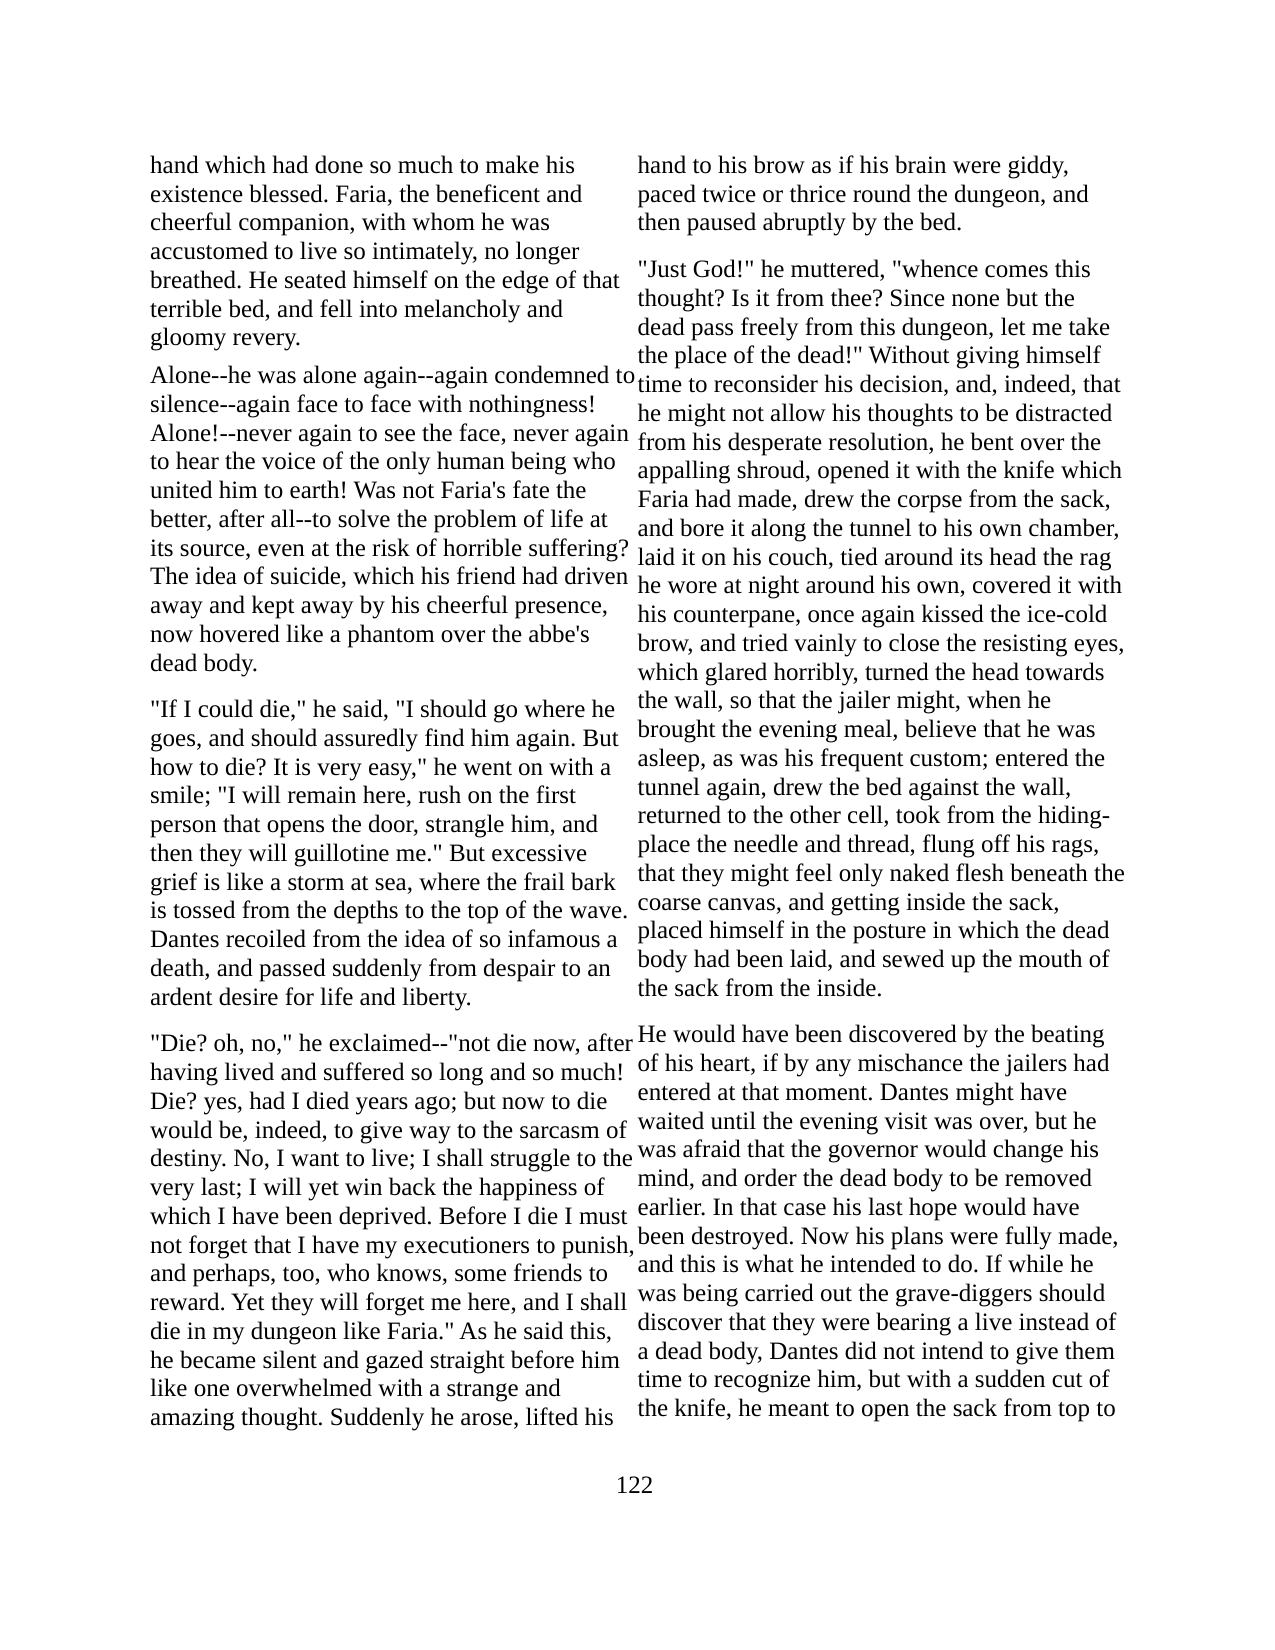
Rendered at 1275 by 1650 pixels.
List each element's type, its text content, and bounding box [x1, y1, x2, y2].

text "Just God!" he muttered, "whence comes this thought? Is it from thee? Since none but the dead pass freely from this dungeon, let me take the place of the dead!" Without giving himself time to reconsider his decision, and, indeed, that he might not allow his thoughts to be distracted from his desperate resolution, he bent over the appalling shroud, opened it with the knife which Faria had made, drew the corpse from the sack, and bore it along the tunnel to his own chamber, laid it on his couch, tied around its head the rag he wore at night around his own, covered it with his counterpane, once again kissed the ice-cold brow, and tried vainly to close the resisting eyes, which glared horribly, turned the head towards the wall, so that the jailer might, when he brought the evening meal, believe that he was asleep, as was his frequent custom; entered the tunnel again, drew the bed against the wall, returned to the other cell, took from the hiding-place the needle and thread, flung off his rags, that they might feel only naked flesh beneath the coarse canvas, and getting inside the sack, placed himself in the posture in which the dead body had been laid, and sewed up the mouth of the sack from the inside. [637, 254, 1125, 1002]
text hand to his brow as if his brain were giddy, paced twice or thrice round the dungeon, and then paused abruptly by the bed. [637, 150, 1125, 236]
text "Die? oh, no," he exclaimed--"not die now, after having lived and suffered so long and so much! Die? yes, had I died years ago; but now to die would be, indeed, to give way to the sarcasm of destiny. No, I want to live; I shall struggle to the very last; I will yet win back the happiness of which I have been deprived. Before I die I must not forget that I have my executioners to punish, and perhaps, too, who knows, some friends to reward. Yet they will forget me here, and I shall die in my dungeon like Faria." As he said this, he became silent and gazed straight before him like one overwhelmed with a strange and amazing thought. Suddenly he arose, lifted his [150, 1028, 637, 1431]
text Alone--he was alone again--again condemned to silence--again face to face with nothingness! Alone!--never again to see the face, never again to hear the voice of the only human being who united him to earth! Was not Faria's fate the better, after all--to solve the problem of life at its source, even at the risk of horrible suffering? The idea of suicide, which his friend had driven away and kept away by his cheerful presence, now hovered like a phantom over the abbe's dead body. [150, 360, 637, 676]
text "If I could die," he said, "I should go where he goes, and should assuredly find him again. But how to die? It is very easy," he went on with a smile; "I will remain here, rush on the first person that opens the door, strangle him, and then they will guillotine me." But excessive grief is like a storm at sea, where the frail bark is tossed from the depths to the top of the wave. Dantes recoiled from the idea of so infamous a death, and passed suddenly from despair to an ardent desire for life and liberty. [150, 694, 637, 1011]
text He would have been discovered by the beating of his heart, if by any mischance the jailers had entered at that moment. Dantes might have waited until the evening visit was over, but he was afraid that the governor would change his mind, and order the dead body to be removed earlier. In that case his last hope would have been destroyed. Now his plans were fully made, and this is what he intended to do. If while he was being carried out the grave-diggers should discover that they were bearing a live instead of a dead body, Dantes did not intend to give them time to recognize him, but with a sudden cut of the knife, he meant to open the sack from top to [637, 1019, 1125, 1422]
text hand which had done so much to make his existence blessed. Faria, the beneficent and cheerful companion, with whom he was accustomed to live so intimately, no longer breathed. He seated himself on the edge of that terrible bed, and fell into melancholy and gloomy revery. [150, 150, 637, 351]
